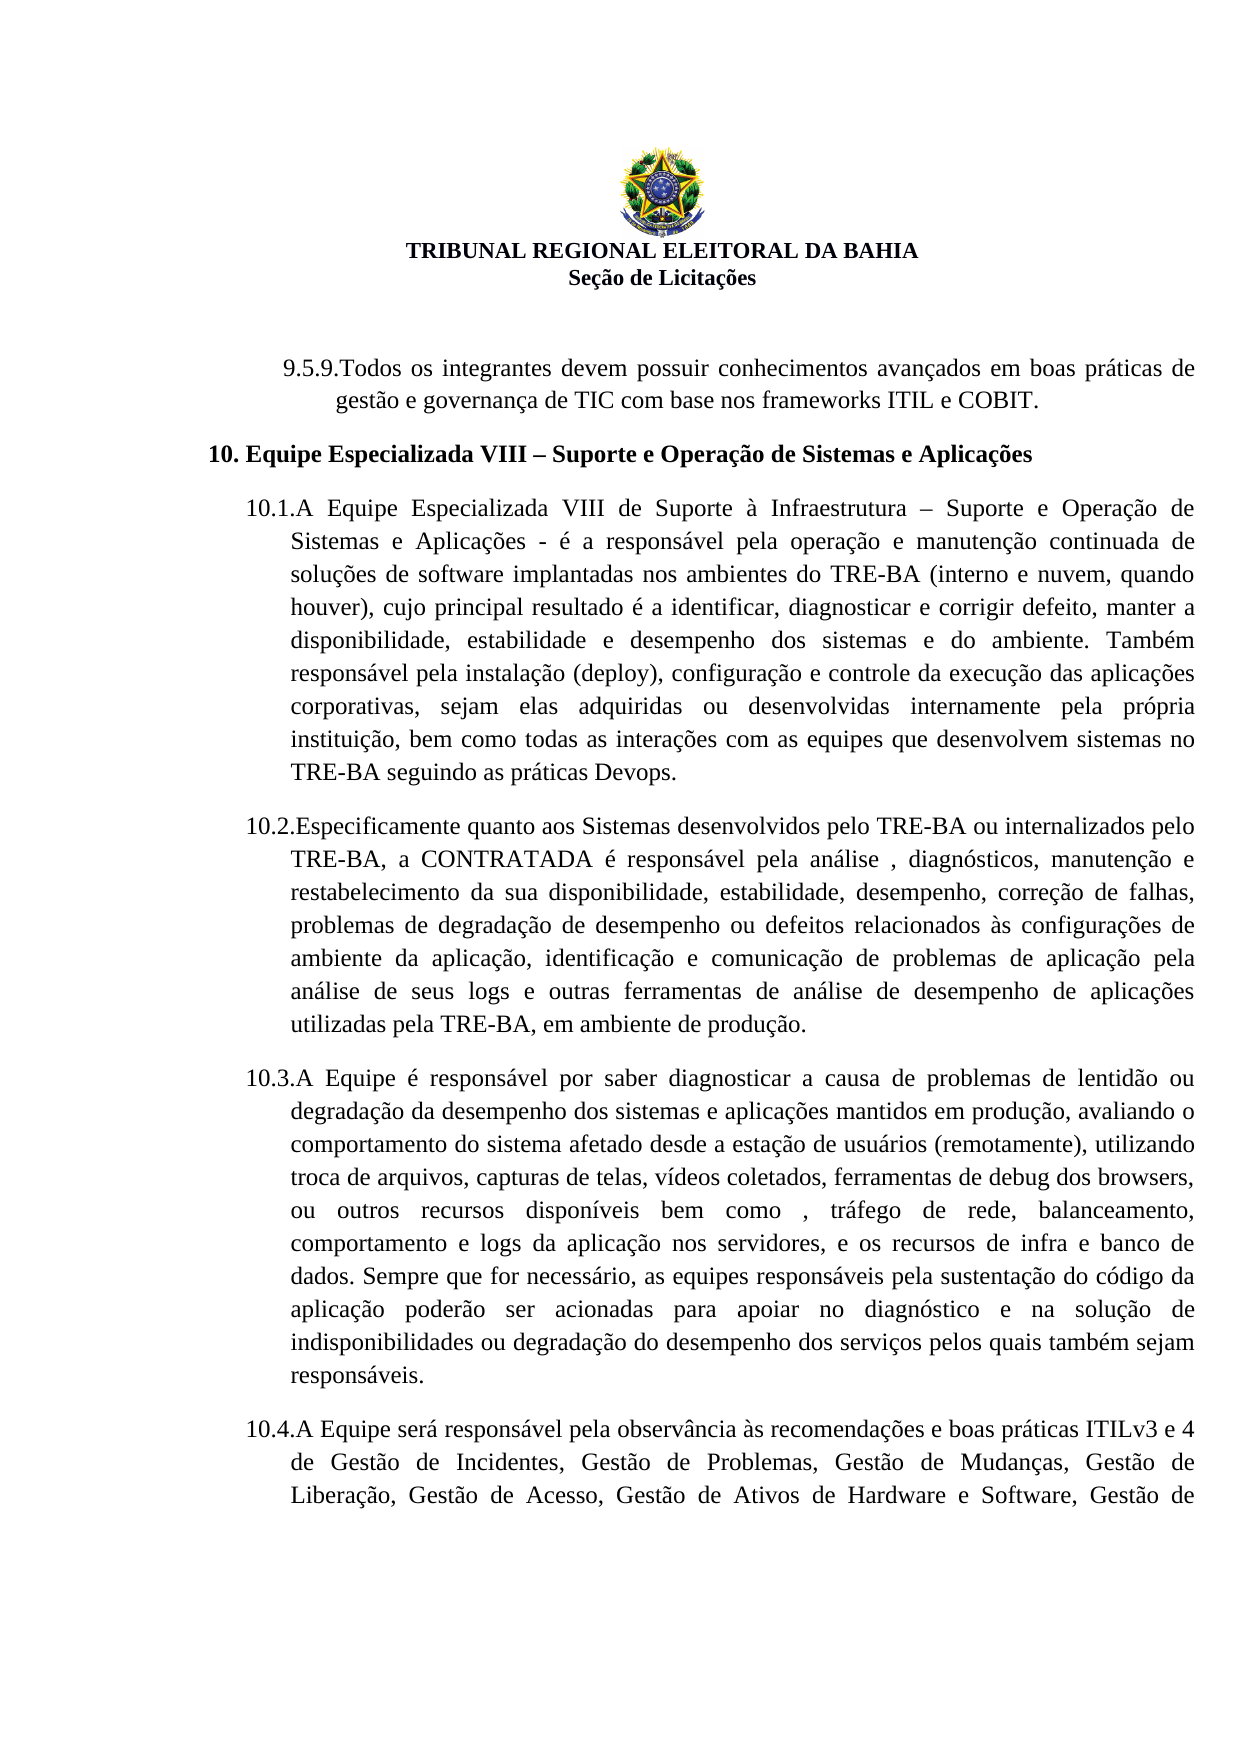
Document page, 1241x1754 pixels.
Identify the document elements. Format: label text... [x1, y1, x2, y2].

list Todos os integrantes devem possuir conhecimentos avançados em boas práticas de gestão e governança de TIC com base nos frameworks ITIL e COBIT. [283, 353, 1196, 414]
list A Equipe é responsável por saber diagnosticar a causa de problemas de lentidão ou degradação da desempenho dos sistemas e aplicações mantidos em produção, avaliando o comportamento do sistema afetado desde a estação de usuários (remotamente), utilizando troca de arquivos, capturas de telas, vídeos coletados, ferramentas de debug dos browsers, ou outros recursos disponíveis bem como , tráfego de rede, balanceamento, comportamento e logs da aplicação nos servidores, e os recursos de infra e banco de dados. Sempre que for necessário, as equipes responsáveis pela sustentação do código da aplicação poderão ser acionadas para apoiar no diagnóstico e na solução de indisponibilidades ou degradação do desempenho dos serviços pelos quais também sejam responsáveis. [245, 1063, 1196, 1389]
list A Equipe Especializada VIII de Suporte à Infraestrutura – Suporte e Operação de Sistemas e Aplicações - é a responsável pela operação e manutenção continuada de soluções de software implantadas nos ambientes do TRE-BA (interno e nuvem, quando houver), cujo principal resultado é a identificar, diagnosticar e corrigir defeito, manter a disponibilidade, estabilidade e desempenho dos sistemas e do ambiente. Também responsável pela instalação (deploy), configuração e controle da execução das aplicações corporativas, sejam elas adquiridas ou desenvolvidas internamente pela própria instituição, bem como todas as interações com as equipes que desenvolvem sistemas no TRE-BA seguindo as práticas Devops. [245, 493, 1196, 786]
list A Equipe será responsável pela observância às recomendações e boas práticas ITILv3 e 4 de Gestão de Incidentes, Gestão de Problemas, Gestão de Mudanças, Gestão de Liberação, Gestão de Acesso, Gestão de Ativos de Hardware e Software, Gestão de [245, 1414, 1196, 1509]
list Especificamente quanto aos Sistemas desenvolvidos pelo TRE-BA ou internalizados pelo TRE-BA, a CONTRATADA é responsável pela análise , diagnósticos, manutenção e restabelecimento da sua disponibilidade, estabilidade, desempenho, correção de falhas, problemas de degradação de desempenho ou defeitos relacionados às configurações de ambiente da aplicação, identificação e comunicação de problemas de aplicação pela análise de seus logs e outras ferramentas de análise de desempenho de aplicações utilizadas pela TRE-BA, em ambiente de produção. [245, 811, 1196, 1038]
list Equipe Especializada VIII – Suporte e Operação de Sistemas e Aplicações [208, 439, 1196, 468]
